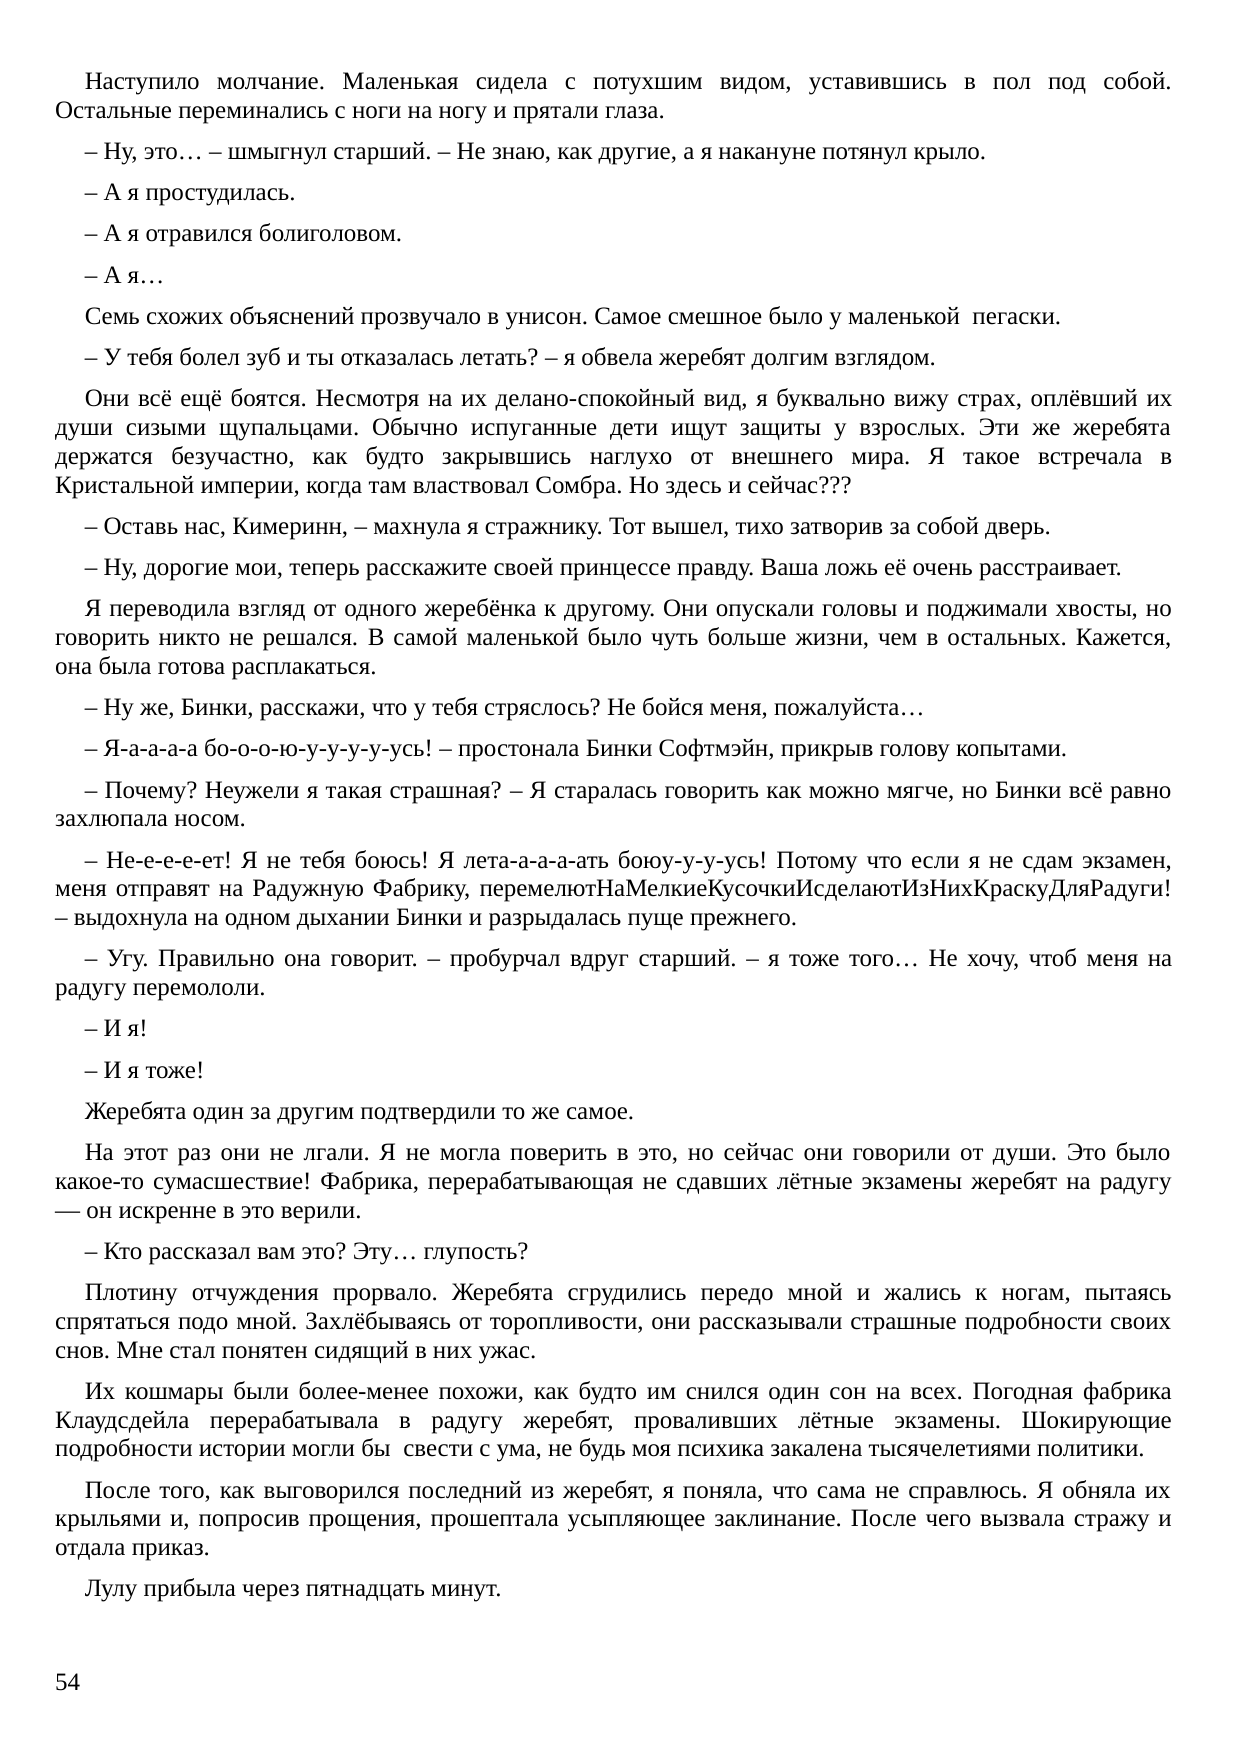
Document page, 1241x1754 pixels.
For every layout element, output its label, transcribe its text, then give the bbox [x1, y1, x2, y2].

text – Ну, дорогие мои, теперь расскажите своей принцессе правду. Ваша ложь её очень расстраивает. [55, 552, 1173, 581]
text – И я! [55, 1013, 1173, 1042]
text Жеребята один за другим подтвердили то же самое. [55, 1096, 1173, 1125]
text – Почему? Неужели я такая страшная? – Я старалась говорить как можно мягче, но Бинки всё равно захлюпала носом. [55, 775, 1173, 832]
text – А я отравился болиголовом. [55, 218, 1173, 247]
text – Угу. Правильно она говорит. – пробурчал вдруг старший. – я тоже того… Не хочу, чтоб меня на радугу перемололи. [55, 943, 1173, 1001]
text Семь схожих объяснений прозвучало в унисон. Самое смешное было у маленькой пегаски. [55, 301, 1173, 330]
text Их кошмары были более-менее похожи, как будто им снился один сон на всех. Погодная фабрика Клаудсдейла перерабатывала в радугу жеребят, проваливших лётные экзамены. Шокирующие подробности истории могли бы свести с ума, не будь моя психика закалена тысячелетиями политики. [55, 1376, 1173, 1462]
text – Ну, это… – шмыгнул старший. – Не знаю, как другие, а я накануне потянул крыло. [55, 136, 1173, 165]
text – Не-е-е-е-ет! Я не тебя боюсь! Я лета-а-а-а-ать боюу-у-у-усь! Потому что если я не сдам экзамен, меня отправят на Радужную Фабрику, перемелютНаМелкиеКусочкиИсделаютИзНихКраскуДляРадуги! – выдохнула на одном дыхании Бинки и разрыдалась пуще прежнего. [55, 845, 1173, 931]
text Они всё ещё боятся. Несмотря на их делано-спокойный вид, я буквально вижу страх, оплёвший их души сизыми щупальцами. Обычно испуганные дети ищут защиты у взрослых. Эти же жеребята держатся безучастно, как будто закрывшись наглухо от внешнего мира. Я такое встречала в Кристальной империи, когда там властвовал Сомбра. Но здесь и сейчас??? [55, 383, 1173, 498]
text – Ну же, Бинки, расскажи, что у тебя стряслось? Не бойся меня, пожалуйста… [55, 692, 1173, 721]
text – Кто рассказал вам это? Эту… глупость? [55, 1236, 1173, 1265]
text – Оставь нас, Кимеринн, – махнула я стражнику. Тот вышел, тихо затворив за собой дверь. [55, 511, 1173, 540]
text – А я простудилась. [55, 177, 1173, 206]
text – Я-а-а-а-а бо-о-о-ю-у-у-у-у-усь! – простонала Бинки Софтмэйн, прикрыв голову копытами. [55, 733, 1173, 762]
text – У тебя болел зуб и ты отказалась летать? – я обвела жеребят долгим взглядом. [55, 342, 1173, 371]
text Плотину отчуждения прорвало. Жеребята сгрудились передо мной и жались к ногам, пытаясь спрятаться подо мной. Захлёбываясь от торопливости, они рассказывали страшные подробности своих снов. Мне стал понятен сидящий в них ужас. [55, 1277, 1173, 1363]
text После того, как выговорился последний из жеребят, я поняла, что сама не справлюсь. Я обняла их крыльями и, попросив прощения, прошептала усыпляющее заклинание. После чего вызвала стражу и отдала приказ. [55, 1475, 1173, 1561]
text Лулу прибыла через пятнадцать минут. [55, 1573, 1173, 1602]
text Я переводила взгляд от одного жеребёнка к другому. Они опускали головы и поджимали хвосты, но говорить никто не решался. В самой маленькой было чуть больше жизни, чем в остальных. Кажется, она была готова расплакаться. [55, 593, 1173, 680]
text На этот раз они не лгали. Я не могла поверить в это, но сейчас они говорили от души. Это было какое-то сумасшествие! Фабрика, перерабатывающая не сдавших лётные экзамены жеребят на радугу — он искренне в это верили. [55, 1137, 1173, 1223]
text – А я… [55, 260, 1173, 288]
text – И я тоже! [55, 1055, 1173, 1083]
text Наступило молчание. Маленькая сидела с потухшим видом, уставившись в пол под собой. Остальные переминались с ноги на ногу и прятали глаза. [55, 66, 1173, 123]
